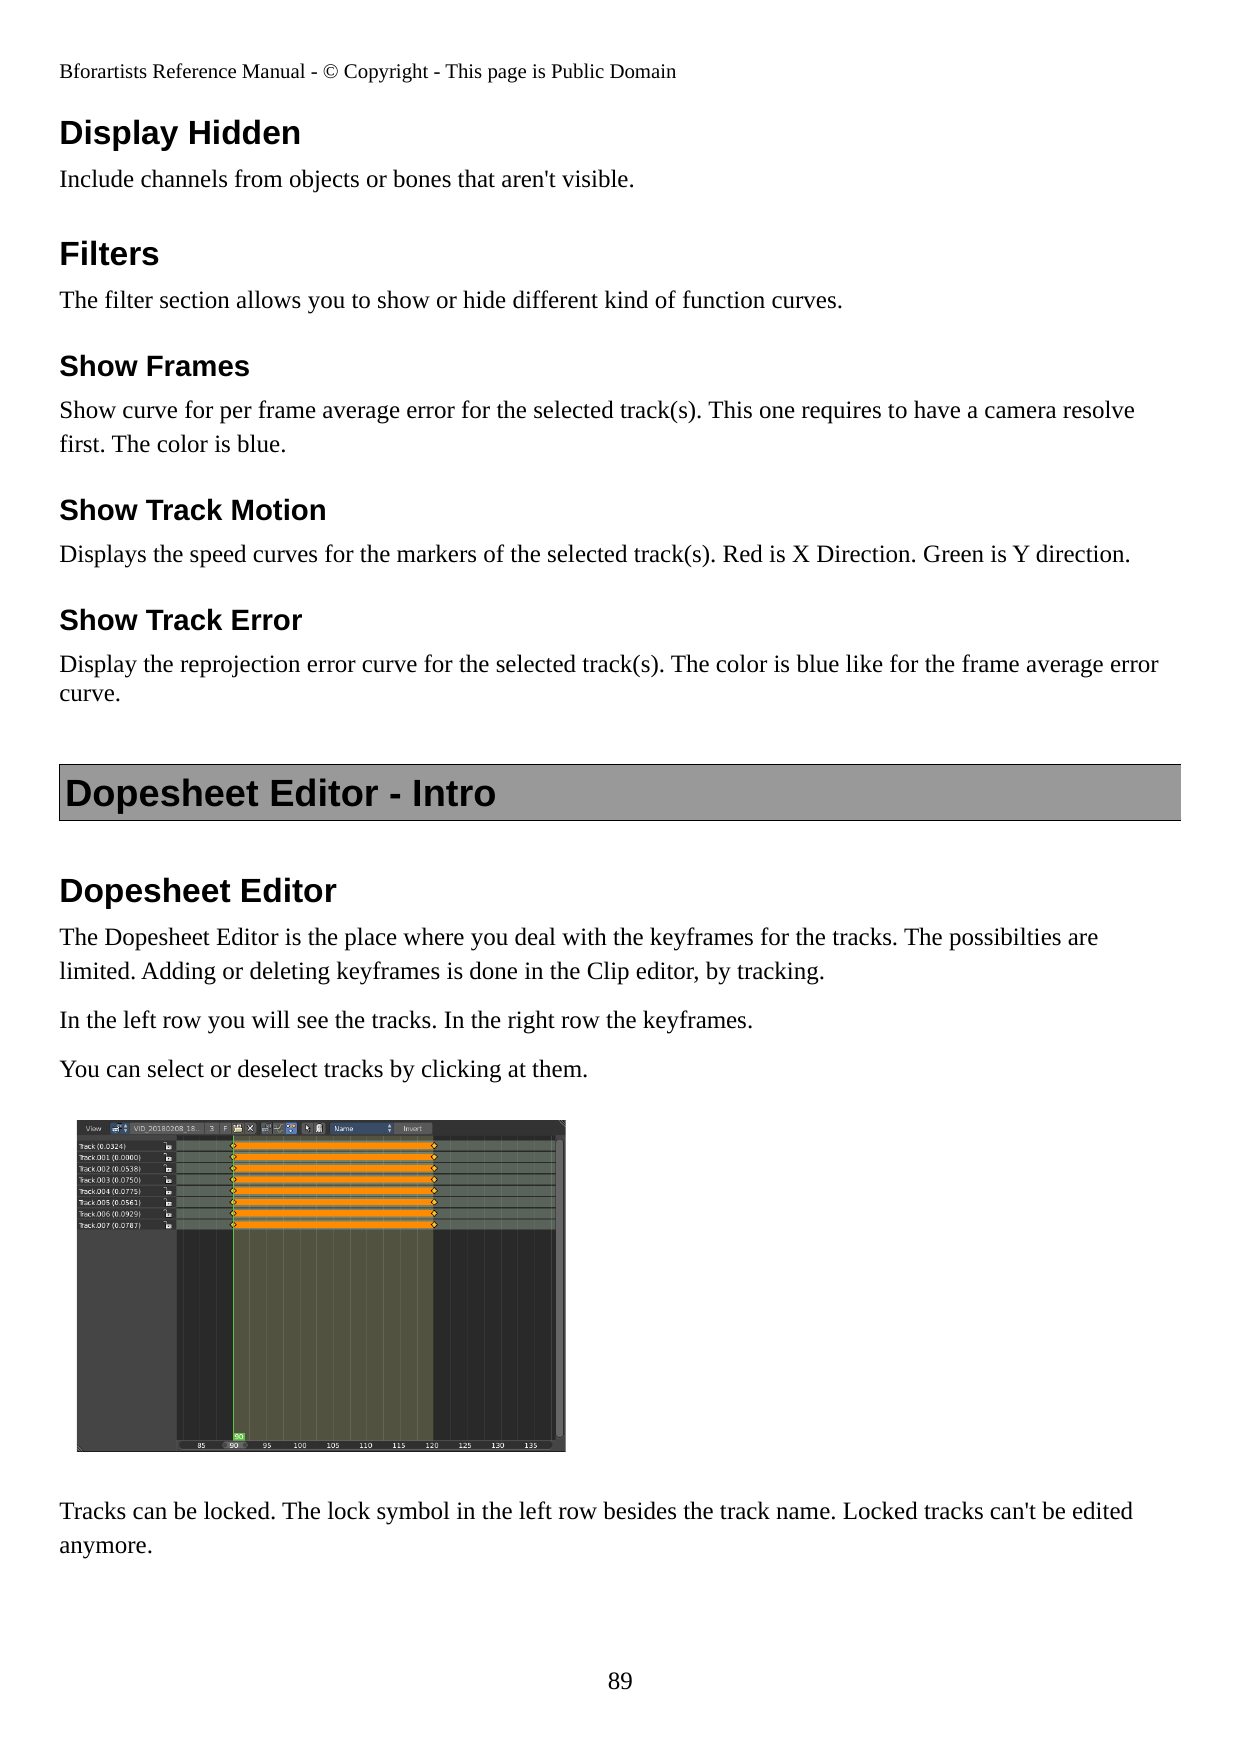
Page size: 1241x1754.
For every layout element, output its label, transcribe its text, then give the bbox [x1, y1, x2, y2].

subtitle Show Frames [59, 348, 1181, 382]
text Display the reprojection error curve for the selected track(s). The color is blue like for the frame average error curve. [59, 649, 1181, 706]
text You can select or deselect tracks by clicking at them. [59, 1054, 1181, 1083]
text The Dopesheet Editor is the place where you deal with the keyframes for the tracks. The possibilties are limited. Adding or deleting keyframes is done in the Clip editor, by tracking. [59, 922, 1181, 985]
text Displays the speed curves for the markers of the selected track(s). Red is X Direction. Green is Y direction. [59, 539, 1181, 568]
subtitle Show Track Error [59, 603, 1181, 636]
subtitle Dopesheet Editor [59, 871, 1181, 909]
text In the left row you will see the tracks. In the right row the keyframes. [59, 1005, 1181, 1034]
subtitle Filters [59, 234, 1181, 272]
table_header Dopesheet Editor - Intro [60, 765, 1181, 820]
subtitle Show Track Motion [59, 493, 1181, 527]
text Show curve for per frame average error for the selected track(s). This one requires to have a camera resolve first. The color is blue. [59, 395, 1181, 458]
text Tracks can be locked. The lock symbol in the left row besides the track name. Locked tracks can't be edited anymore. [59, 1496, 1181, 1559]
picture [76, 1120, 566, 1452]
subtitle Display Hidden [59, 113, 1181, 151]
text The filter section allows you to show or hide different kind of function curves. [59, 285, 1181, 313]
text Include channels from objects or bones that aren't visible. [59, 164, 1181, 192]
